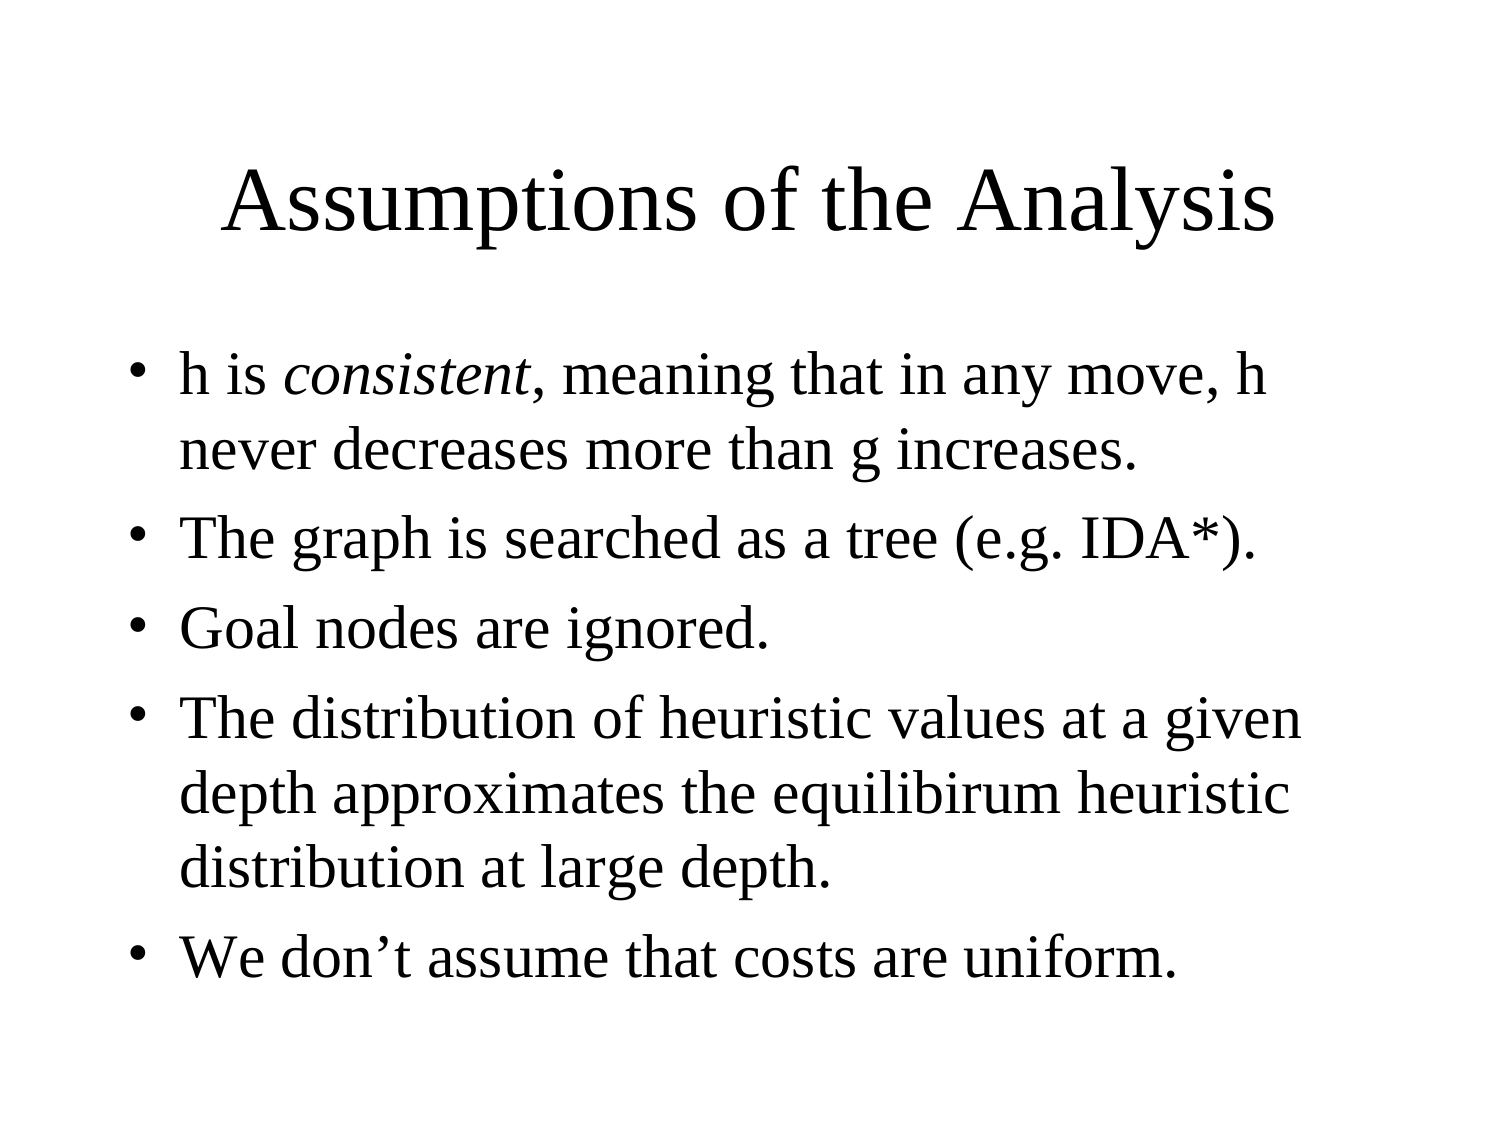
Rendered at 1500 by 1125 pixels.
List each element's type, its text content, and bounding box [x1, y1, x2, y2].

title Assumptions of the Analysis [112, 99, 1388, 288]
list h is consistent, meaning that in any move, h never decreases more than g increases. The graph is searched as a tree (e.g. IDA*). Goal nodes are ignored. The distribution of heuristic values at a given depth approximates the equilibirum heuristic distribution at large depth. We don’t assume that costs are uniform. [112, 324, 1388, 1000]
